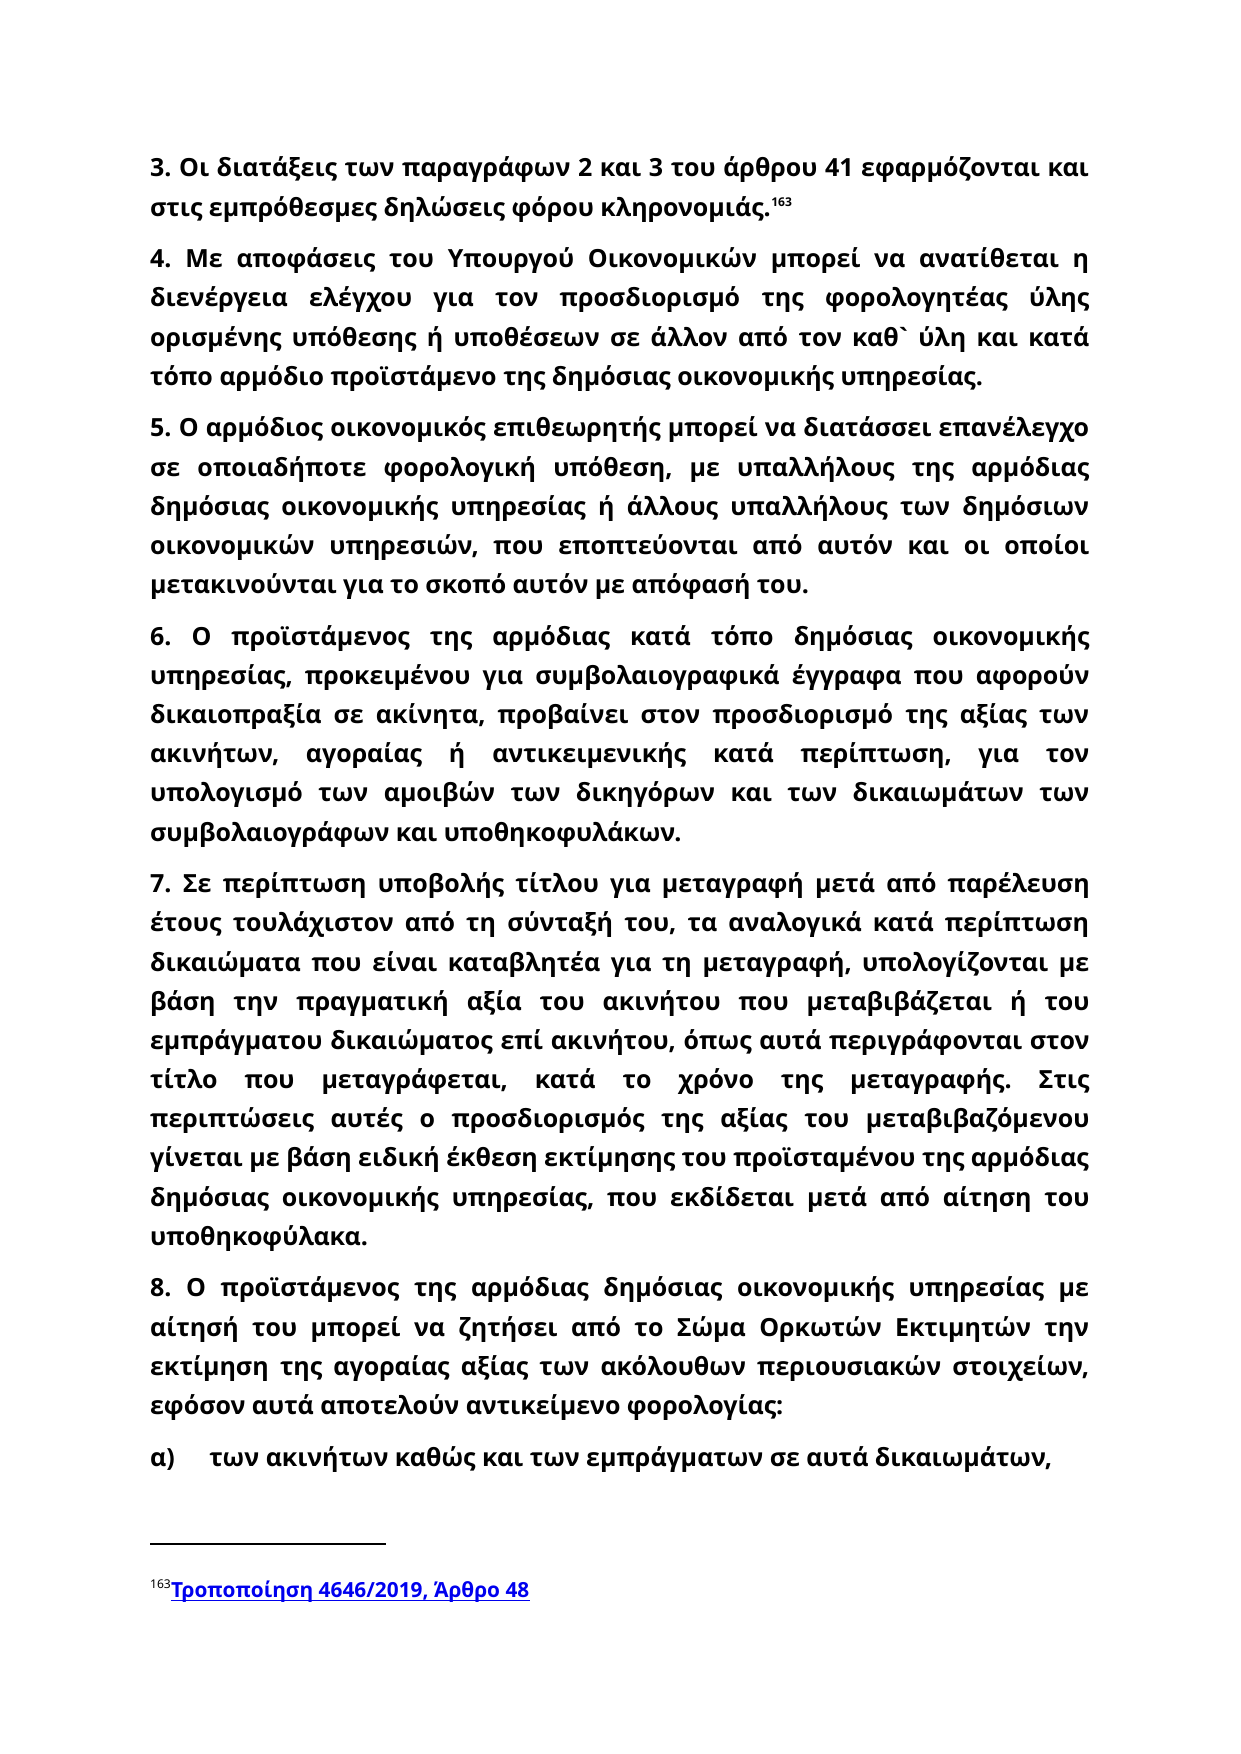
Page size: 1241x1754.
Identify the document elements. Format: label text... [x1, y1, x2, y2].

text 6. Ο προϊστάμενος της αρμόδιας κατά τόπο δημόσιας οικονομικής υπηρεσίας, προκειμένου για συμβολαιογραφικά έγγραφα που αφορούν δικαιοπραξία σε ακίνητα, προβαίνει στον προσδιορισμό της αξίας των ακινήτων, αγοραίας ή αντικειμενικής κατά περίπτωση, για τον υπολογισμό των αμοιβών των δικηγόρων και των δικαιωμάτων των συμβολαιογράφων και υποθηκοφυλάκων. [150, 618, 1090, 848]
text 4. Με αποφάσεις του Υπουργού Οικονομικών μπορεί να ανατίθεται η διενέργεια ελέγχου για τον προσδιορισμό της φορολογητέας ύλης ορισμένης υπόθεσης ή υποθέσεων σε άλλον από τον καθ` ύλη και κατά τόπο αρμόδιο προϊστάμενο της δημόσιας οικονομικής υπηρεσίας. [150, 241, 1090, 392]
text 5. Ο αρμόδιος οικονομικός επιθεωρητής μπορεί να διατάσσει επανέλεγχο σε οποιαδήποτε φορολογική υπόθεση, με υπαλλήλους της αρμόδιας δημόσιας οικονομικής υπηρεσίας ή άλλους υπαλλήλους των δημόσιων οικονομικών υπηρεσιών, που εποπτεύονται από αυτόν και οι οποίοι μετακινούνται για το σκοπό αυτόν με απόφασή του. [150, 410, 1090, 601]
list α) των ακινήτων καθώς και των εμπράγματων σε αυτά δικαιωμάτων, [150, 1439, 1090, 1473]
text 3. Οι διατάξεις των παραγράφων 2 και 3 του άρθρου 41 εφαρμόζονται και στις εμπρόθεσμες δηλώσεις φόρου κληρονομιάς. [150, 150, 1090, 223]
text 7. Σε περίπτωση υποβολής τίτλου για μεταγραφή μετά από παρέλευση έτους τουλάχιστον από τη σύνταξή του, τα αναλογικά κατά περίπτωση δικαιώματα που είναι καταβλητέα για τη μεταγραφή, υπολογίζονται με βάση την πραγματική αξία του ακινήτου που μεταβιβάζεται ή του εμπράγματου δικαιώματος επί ακινήτου, όπως αυτά περιγράφονται στον τίτλο που μεταγράφεται, κατά το χρόνο της μεταγραφής. Στις περιπτώσεις αυτές ο προσδιορισμός της αξίας του μεταβιβαζόμενου γίνεται με βάση ειδική έκθεση εκτίμησης του προϊσταμένου της αρμόδιας δημόσιας οικονομικής υπηρεσίας, που εκδίδεται μετά από αίτηση του υποθηκοφύλακα. [150, 866, 1090, 1252]
text 8. Ο προϊστάμενος της αρμόδιας δημόσιας οικονομικής υπηρεσίας με αίτησή του μπορεί να ζητήσει από το Σώμα Ορκωτών Εκτιμητών την εκτίμηση της αγοραίας αξίας των ακόλουθων περιουσιακών στοιχείων, εφόσον αυτά αποτελούν αντικείμενο φορολογίας: [150, 1270, 1090, 1422]
text Τροποποίηση 4646/2019, Άρθρο 48 [150, 1576, 1090, 1604]
